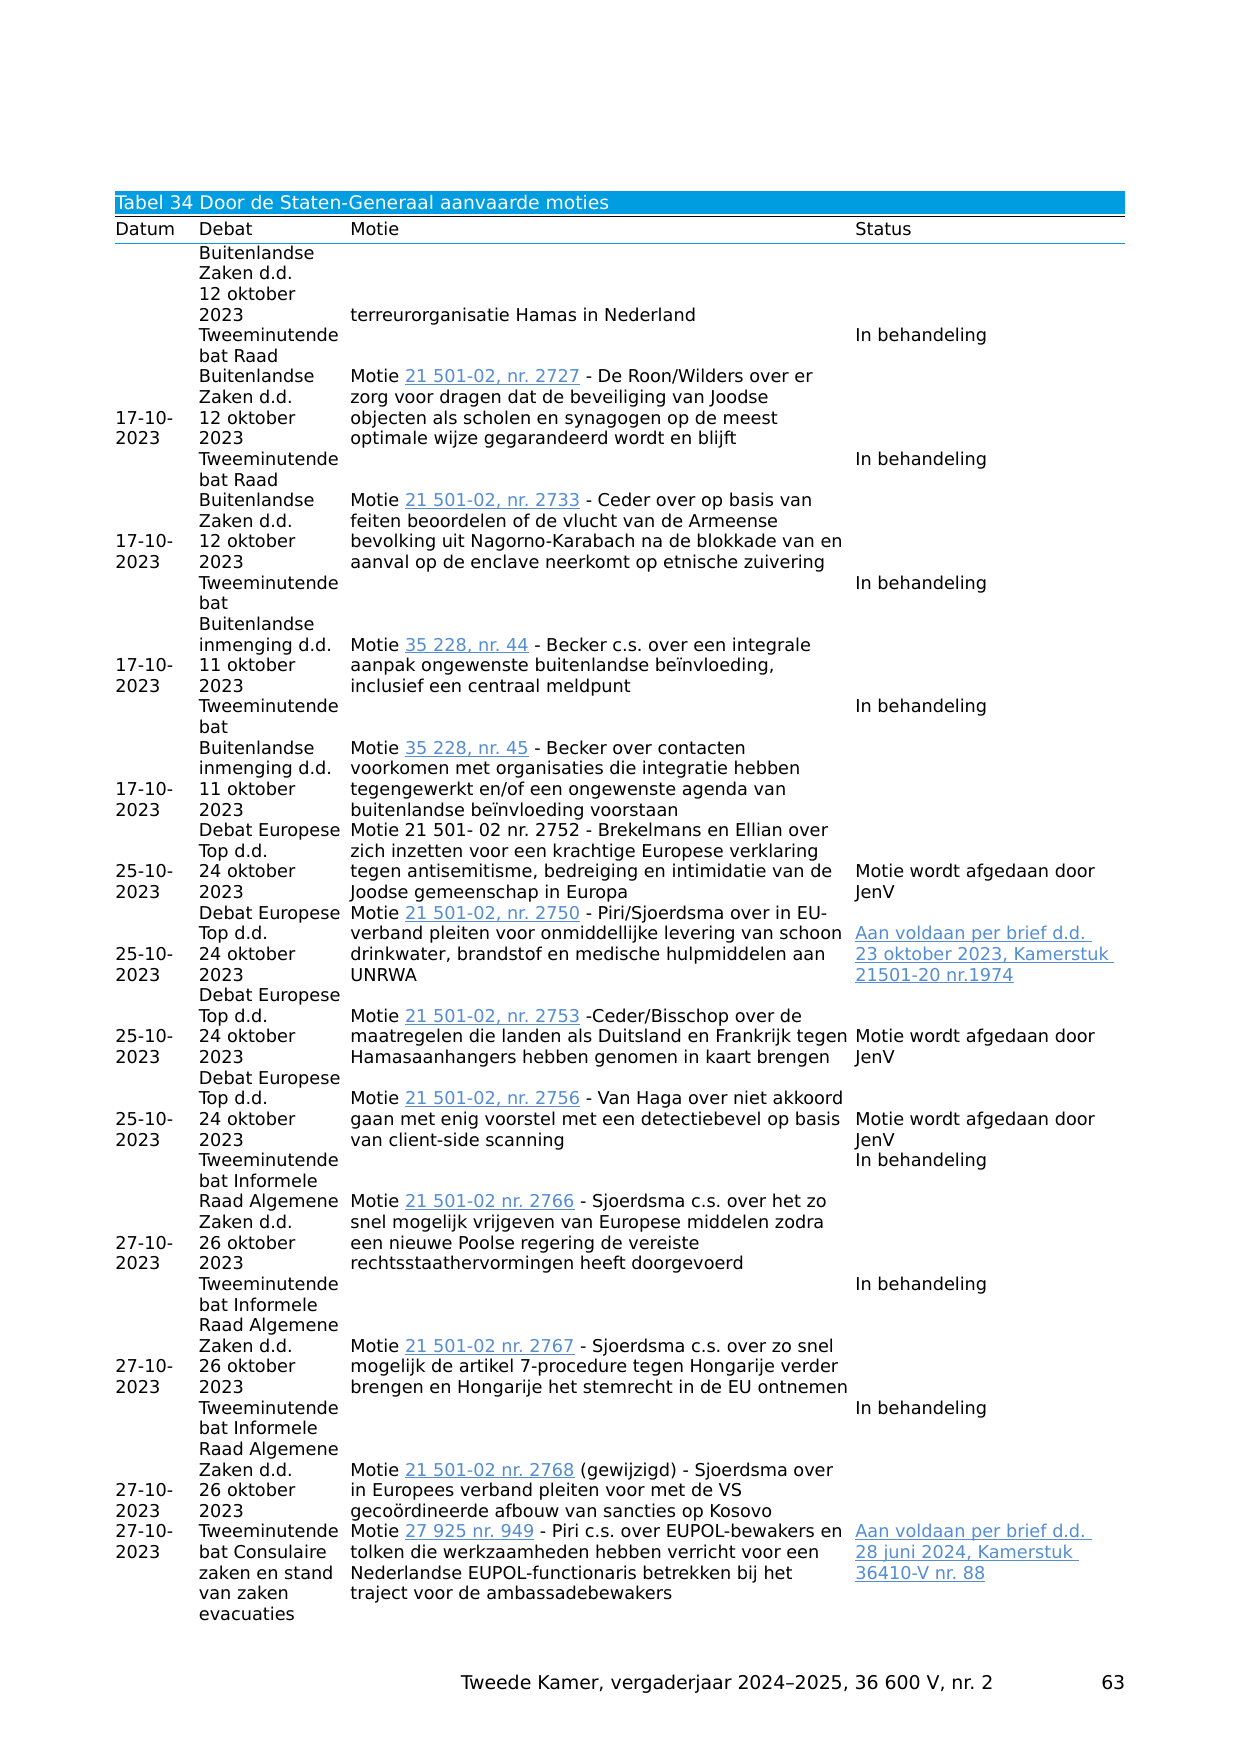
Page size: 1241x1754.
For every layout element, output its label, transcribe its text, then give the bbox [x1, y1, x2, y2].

table_cell [852, 244, 1125, 325]
table_cell Datum [115, 217, 196, 243]
table_cell 27-10-2023 [115, 1150, 196, 1274]
table_cell In behandeling [852, 573, 1125, 696]
table_cell Motie wordt afgedaan door JenV [852, 820, 1125, 903]
table_cell In behandeling [852, 1398, 1125, 1521]
table_cell Motie 35 228, nr. 45 - Becker over contacten voorkomen met organisaties die integratie hebben tegengewerkt en/of een ongewenste agenda van buitenlandse beïnvloeding voorstaan [347, 696, 852, 820]
table_cell Tweeminutendebat Raad Buitenlandse Zaken d.d. 12 oktober 2023 [196, 449, 347, 573]
table_cell In behandeling [852, 325, 1125, 449]
table_cell Debat Europese Top d.d. 24 oktober 2023 [196, 903, 347, 985]
table_cell 25-10-2023 [115, 903, 196, 985]
table_cell Motie 21 501-02 nr. 2766 - Sjoerdsma c.s. over het zo snel mogelijk vrijgeven van Europese middelen zodra een nieuwe Poolse regering de vereiste rechtsstaathervormingen heeft doorgevoerd [347, 1150, 852, 1274]
table_cell In behandeling [852, 1274, 1125, 1398]
table_cell 27-10-2023 [115, 1398, 196, 1521]
table_cell 17-10-2023 [115, 573, 196, 696]
table_cell Aan voldaan per brief d.d. 28 juni 2024, Kamerstuk 36410-V nr. 88 [852, 1521, 1125, 1624]
table_cell Tweeminutendebat Informele Raad Algemene Zaken d.d. 26 oktober 2023 [196, 1150, 347, 1274]
table_cell terreurorganisatie Hamas in Nederland [347, 244, 852, 325]
table_cell Motie 35 228, nr. 44 - Becker c.s. over een integrale aanpak ongewenste buitenlandse beïnvloeding, inclusief een centraal meldpunt [347, 573, 852, 696]
table_cell Buitenlandse Zaken d.d. 12 oktober 2023 [196, 244, 347, 325]
table_cell Motie 21 501-02, nr. 2756 - Van Haga over niet akkoord gaan met enig voorstel met een detectiebevel op basis van client-side scanning [347, 1068, 852, 1150]
table_cell Debat Europese Top d.d. 24 oktober 2023 [196, 820, 347, 903]
table_cell In behandeling [852, 1150, 1125, 1274]
table_cell 25-10-2023 [115, 1068, 196, 1150]
table_cell Tweeminutendebat Consulaire zaken en stand van zaken evacuaties [196, 1521, 347, 1624]
table_cell In behandeling [852, 449, 1125, 573]
table_cell Motie 21 501-02, nr. 2753 -Ceder/Bisschop over de maatregelen die landen als Duitsland en Frankrijk tegen Hamasaanhangers hebben genomen in kaart brengen [347, 985, 852, 1068]
table_cell Debat [196, 217, 347, 243]
table_cell Tweeminutendebat Informele Raad Algemene Zaken d.d. 26 oktober 2023 [196, 1398, 347, 1521]
table_cell In behandeling [852, 696, 1125, 820]
table_cell Debat Europese Top d.d. 24 oktober 2023 [196, 1068, 347, 1150]
table_cell [115, 244, 196, 325]
table_cell 27-10-2023 [115, 1274, 196, 1398]
table_cell Status [852, 217, 1125, 243]
table_cell Motie 21 501-02 nr. 2767 - Sjoerdsma c.s. over zo snel mogelijk de artikel 7-procedure tegen Hongarije verder brengen en Hongarije het stemrecht in de EU ontnemen [347, 1274, 852, 1398]
table_cell Tweeminutendebat Raad Buitenlandse Zaken d.d. 12 oktober 2023 [196, 325, 347, 449]
table_cell Motie 27 925 nr. 949 - Piri c.s. over EUPOL-bewakers en tolken die werkzaamheden hebben verricht voor een Nederlandse EUPOL-functionaris betrekken bij het traject voor de ambassadebewakers [347, 1521, 852, 1624]
table_cell Aan voldaan per brief d.d. 23 oktober 2023, Kamerstuk 21501-20 nr.1974 [852, 903, 1125, 985]
table_cell 17-10-2023 [115, 696, 196, 820]
table_cell Motie 21 501-02, nr. 2727 - De Roon/Wilders over er zorg voor dragen dat de beveiliging van Joodse objecten als scholen en synagogen op de meest optimale wijze gegarandeerd wordt en blijft [347, 325, 852, 449]
table_cell Motie [347, 217, 852, 243]
table_cell Motie 21 501- 02 nr. 2752 - Brekelmans en Ellian over zich inzetten voor een krachtige Europese verklaring tegen antisemitisme, bedreiging en intimidatie van de Joodse gemeenschap in Europa [347, 820, 852, 903]
table_cell Debat Europese Top d.d. 24 oktober 2023 [196, 985, 347, 1068]
table_cell 17-10-2023 [115, 449, 196, 573]
table_cell 17-10-2023 [115, 325, 196, 449]
table_cell Motie wordt afgedaan door JenV [852, 1068, 1125, 1150]
table_cell Motie wordt afgedaan door JenV [852, 985, 1125, 1068]
table_cell Motie 21 501-02 nr. 2768 (gewijzigd) - Sjoerdsma over in Europees verband pleiten voor met de VS gecoördineerde afbouw van sancties op Kosovo [347, 1398, 852, 1521]
table_cell 27-10-2023 [115, 1521, 196, 1624]
table_cell 25-10-2023 [115, 985, 196, 1068]
table_cell Tweeminutendebat Informele Raad Algemene Zaken d.d. 26 oktober 2023 [196, 1274, 347, 1398]
table_cell Motie 21 501-02, nr. 2750 - Piri/Sjoerdsma over in EU-verband pleiten voor onmiddellijke levering van schoon drinkwater, brandstof en medische hulpmiddelen aan UNRWA [347, 903, 852, 985]
table_cell 25-10-2023 [115, 820, 196, 903]
table_cell Tweeminutendebat Buitenlandse inmenging d.d. 11 oktober 2023 [196, 573, 347, 696]
table_cell Motie 21 501-02, nr. 2733 - Ceder over op basis van feiten beoordelen of de vlucht van de Armeense bevolking uit Nagorno-Karabach na de blokkade van en aanval op de enclave neerkomt op etnische zuivering [347, 449, 852, 573]
table_cell Tweeminutendebat Buitenlandse inmenging d.d. 11 oktober 2023 [196, 696, 347, 820]
